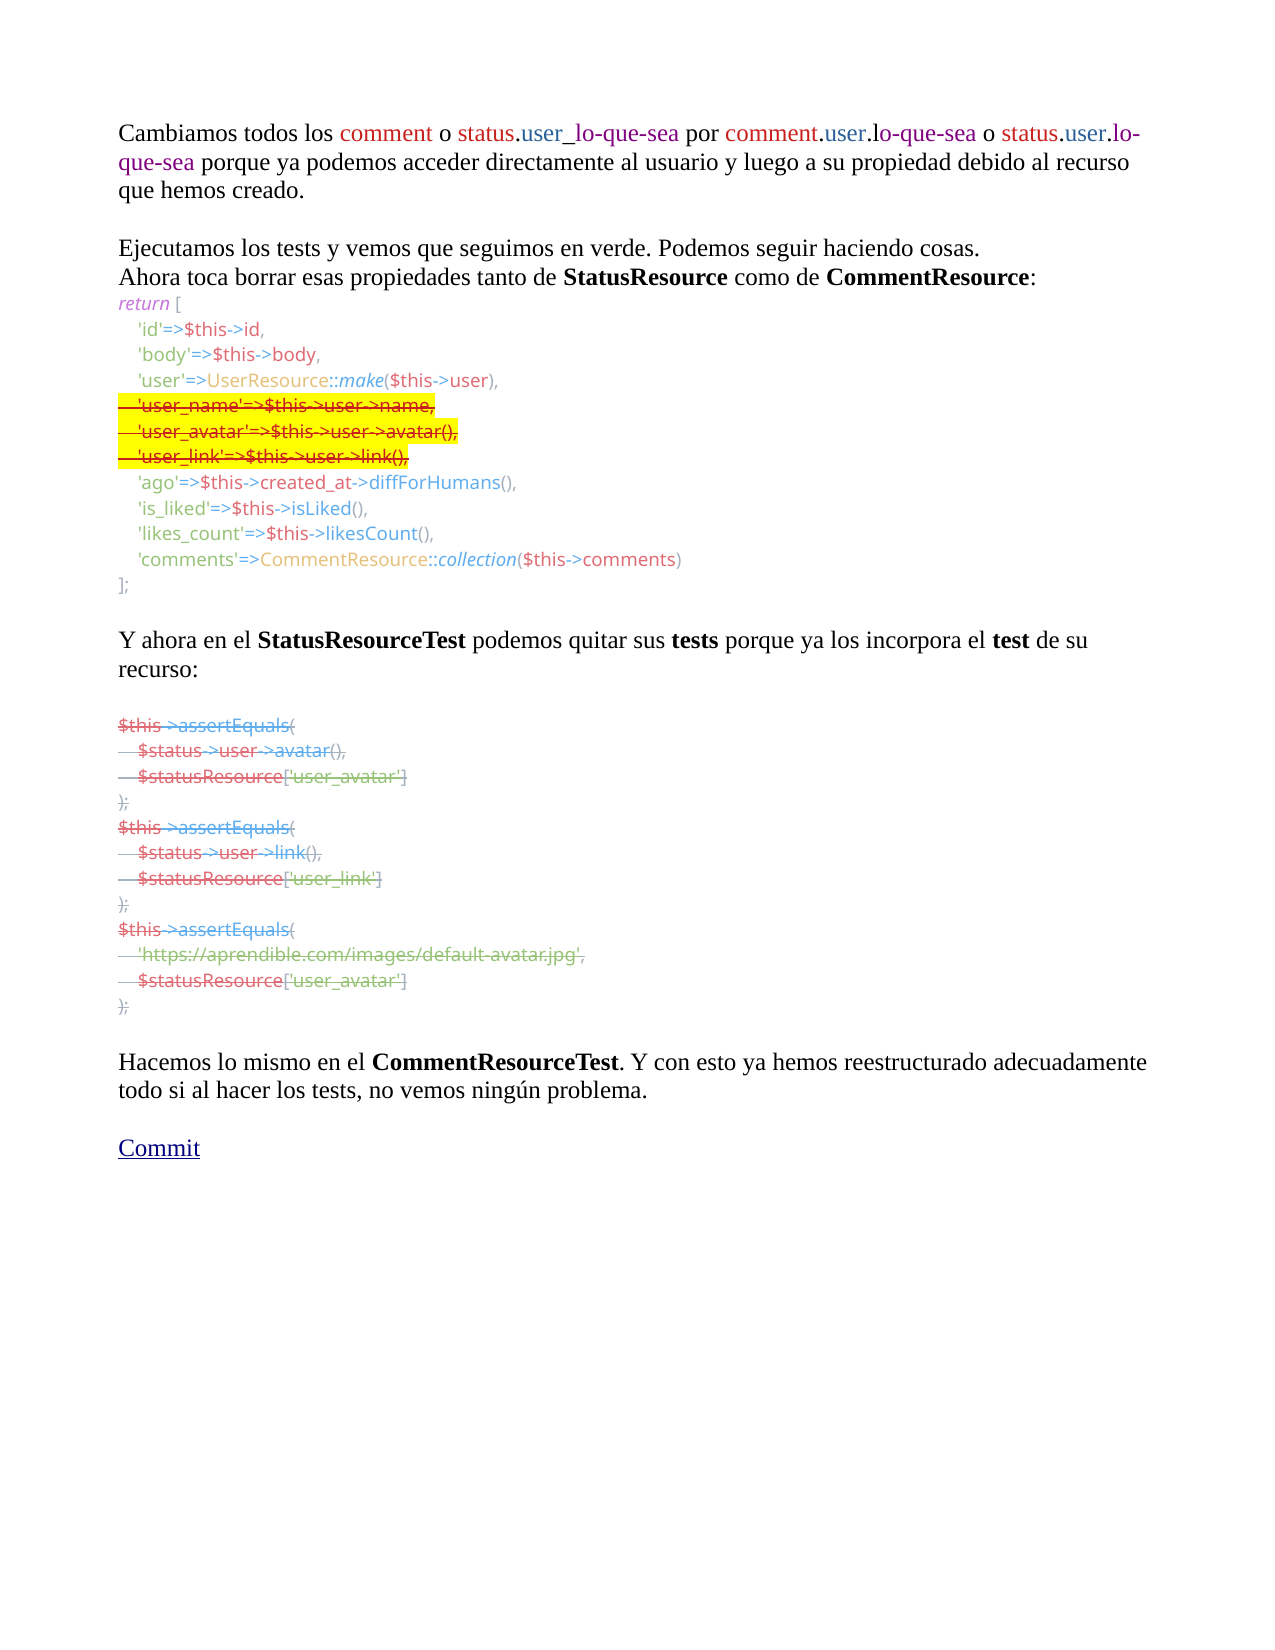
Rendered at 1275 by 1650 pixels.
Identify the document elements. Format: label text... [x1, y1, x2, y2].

text Ejecutamos los tests y vemos que seguimos en verde. Podemos seguir haciendo cosas. [118, 233, 1157, 262]
text Ahora toca borrar esas propiedades tanto de StatusResource como de CommentResource: [118, 262, 1157, 291]
text Commit [118, 1133, 1157, 1162]
text Hacemos lo mismo en el CommentResourceTest. Y con esto ya hemos reestructurado adecuadamente todo si al hacer los tests, no vemos ningún problema. [118, 1047, 1157, 1104]
text return [ 'id'=>$this->id, 'body'=>$this->body, 'user'=>UserResource::make($this->user), 'user_name'=>$this->user->name, 'user_avatar'=>$this->user->avatar(), 'user_link'=>$this->user->link(), 'ago'=>$this->created_at->diffForHumans(), 'is_liked'=>$this->isLiked(), 'likes_count'=>$this->likesCount(), 'comments'=>CommentResource::collection($this->comments) ]; [118, 291, 1157, 597]
text Cambiamos todos los comment o status.user_lo-que-sea por comment.user.lo-que-sea o status.user.lo-que-sea porque ya podemos acceder directamente al usuario y luego a su propiedad debido al recurso que hemos creado. [118, 118, 1157, 204]
text Y ahora en el StatusResourceTest podemos quitar sus tests porque ya los incorpora el test de su recurso: [118, 626, 1157, 683]
text $this->assertEquals( $status->user->avatar(), $statusResource['user_avatar'] ); $this->assertEquals( $status->user->link(), $statusResource['user_link'] ); $this->assertEquals( 'https://aprendible.com/images/default-avatar.jpg', $statusResource['user_avatar'] ); [118, 683, 1157, 1018]
